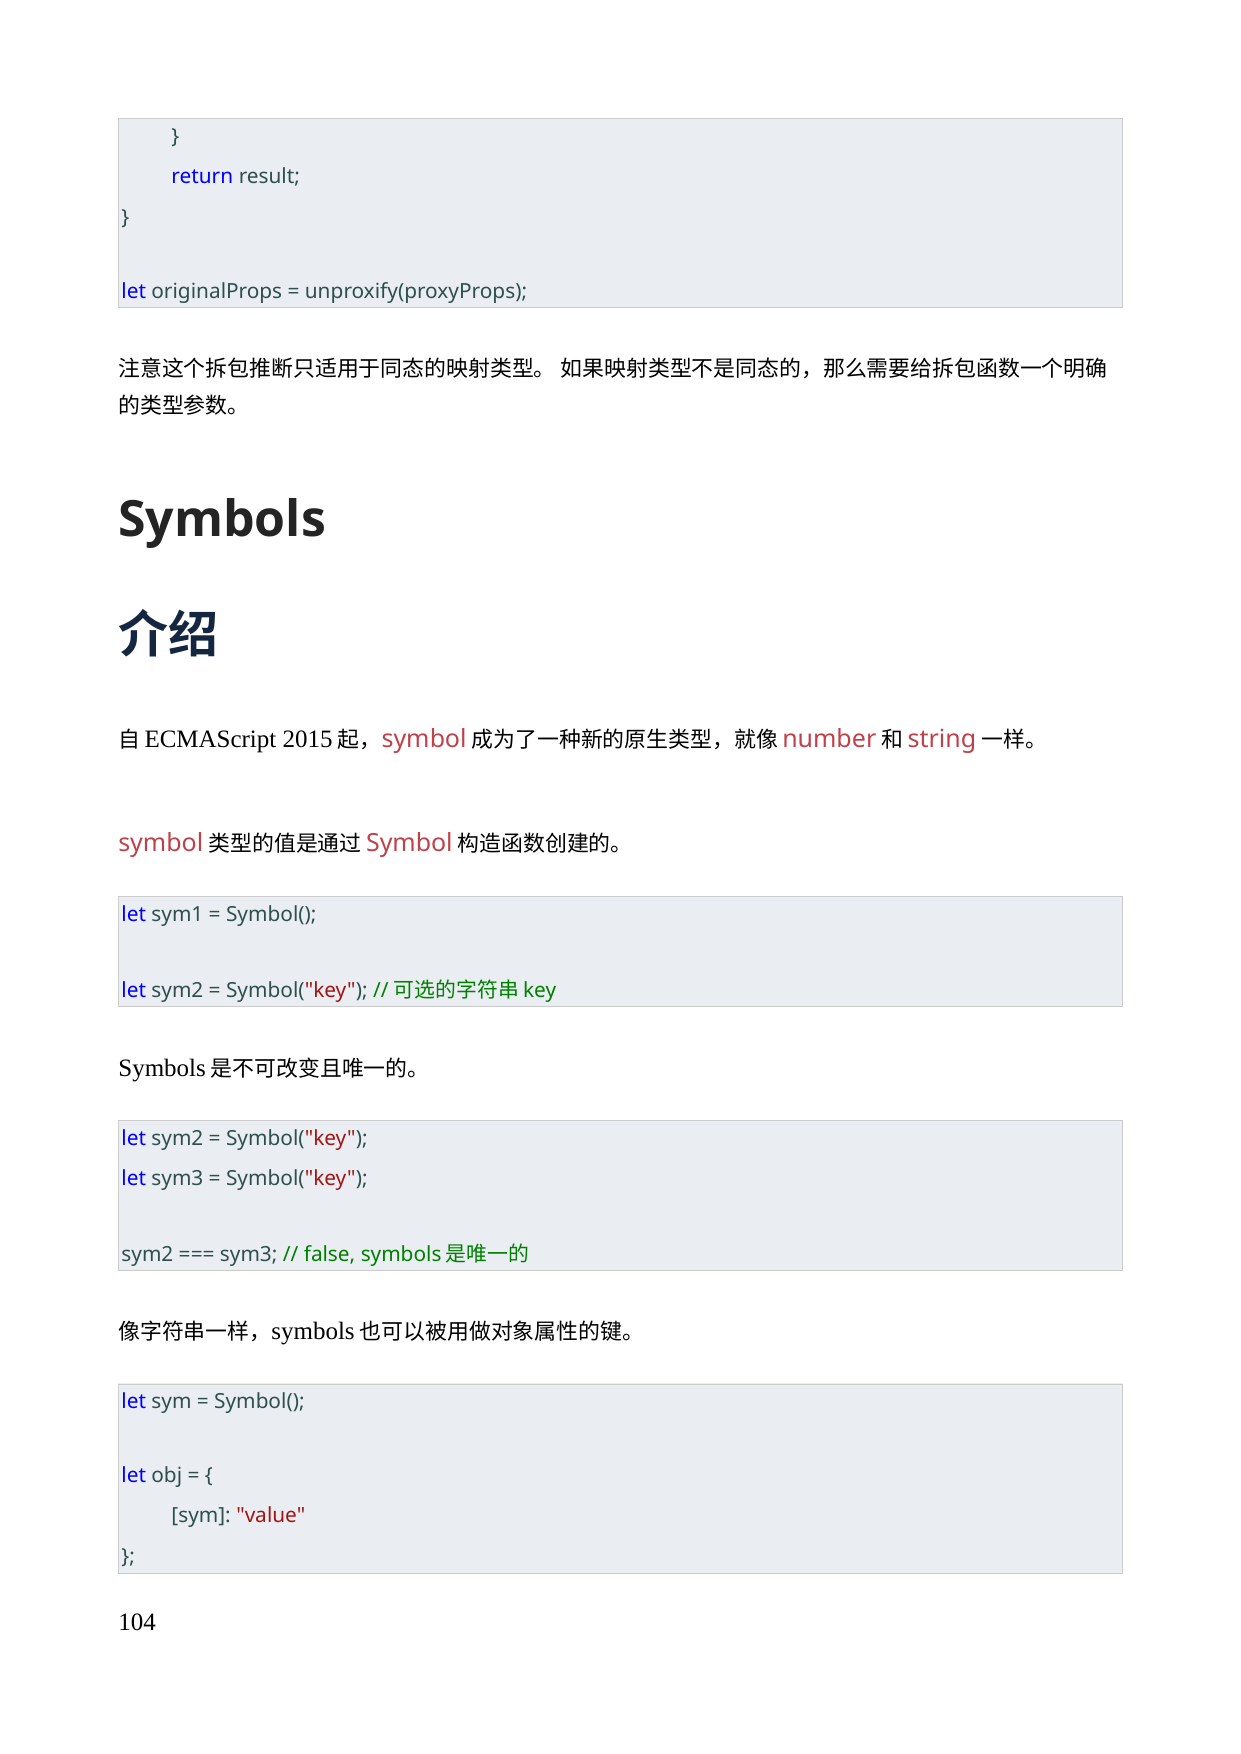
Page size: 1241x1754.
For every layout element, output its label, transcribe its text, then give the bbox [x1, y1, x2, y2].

text symbol类型的值是通过Symbol构造函数创建的。 [118, 824, 1122, 858]
text } [119, 199, 1122, 231]
text let sym3 = Symbol("key"); [119, 1160, 1122, 1192]
text let sym2 = Symbol("key"); [119, 1121, 1122, 1151]
text } [119, 119, 1122, 150]
text let sym1 = Symbol(); [119, 897, 1122, 928]
subtitle 介绍 [118, 594, 1122, 667]
text 注意这个拆包推断只适用于同态的映射类型。 如果映射类型不是同态的，那么需要给拆包函数一个明确的类型参数。 [118, 351, 1122, 420]
text [sym]: "value" [119, 1498, 1122, 1529]
text let originalProps = unproxify(proxyProps); [119, 273, 1122, 307]
text let sym2 = Symbol("key"); // 可选的字符串key [119, 970, 1122, 1006]
text }; [119, 1538, 1122, 1573]
text sym2 === sym3; // false, symbols是唯一的 [119, 1234, 1122, 1270]
subtitle Symbols [118, 483, 1122, 551]
text 自ECMAScript 2015起，symbol成为了一种新的原生类型，就像number和string一样。 [118, 721, 1122, 755]
text let obj = { [119, 1457, 1122, 1489]
text 像字符串一样，symbols也可以被用做对象属性的键。 [118, 1314, 1122, 1346]
text return result; [119, 159, 1122, 190]
text Symbols是不可改变且唯一的。 [118, 1051, 1122, 1082]
text let sym = Symbol(); [119, 1385, 1122, 1415]
